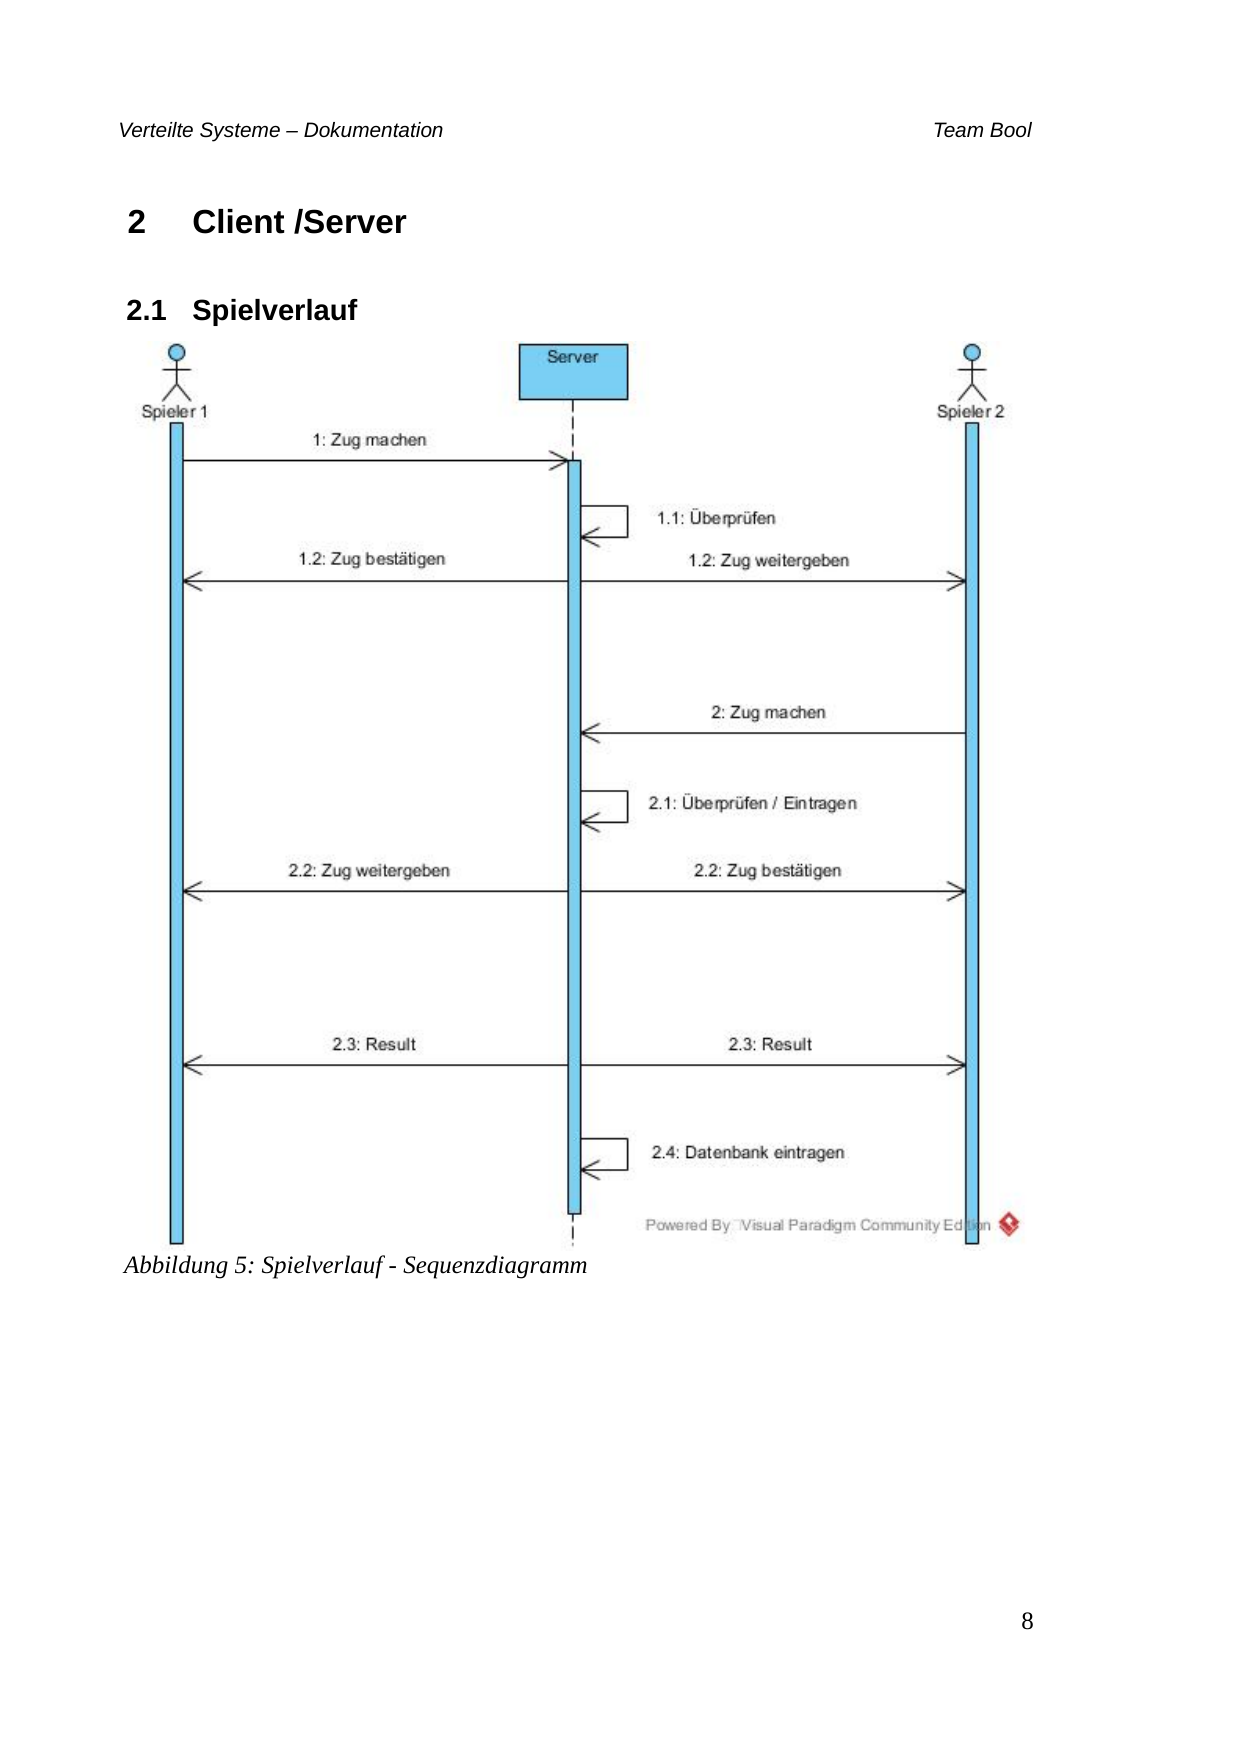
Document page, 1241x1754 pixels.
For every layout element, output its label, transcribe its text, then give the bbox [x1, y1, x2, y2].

subtitle Spielverlauf [118, 293, 1033, 327]
subtitle Client /Server [118, 202, 1033, 241]
picture [123, 341, 1028, 1251]
text Abbildung 5: Spielverlauf - Sequenzdiagramm [124, 1251, 1028, 1279]
